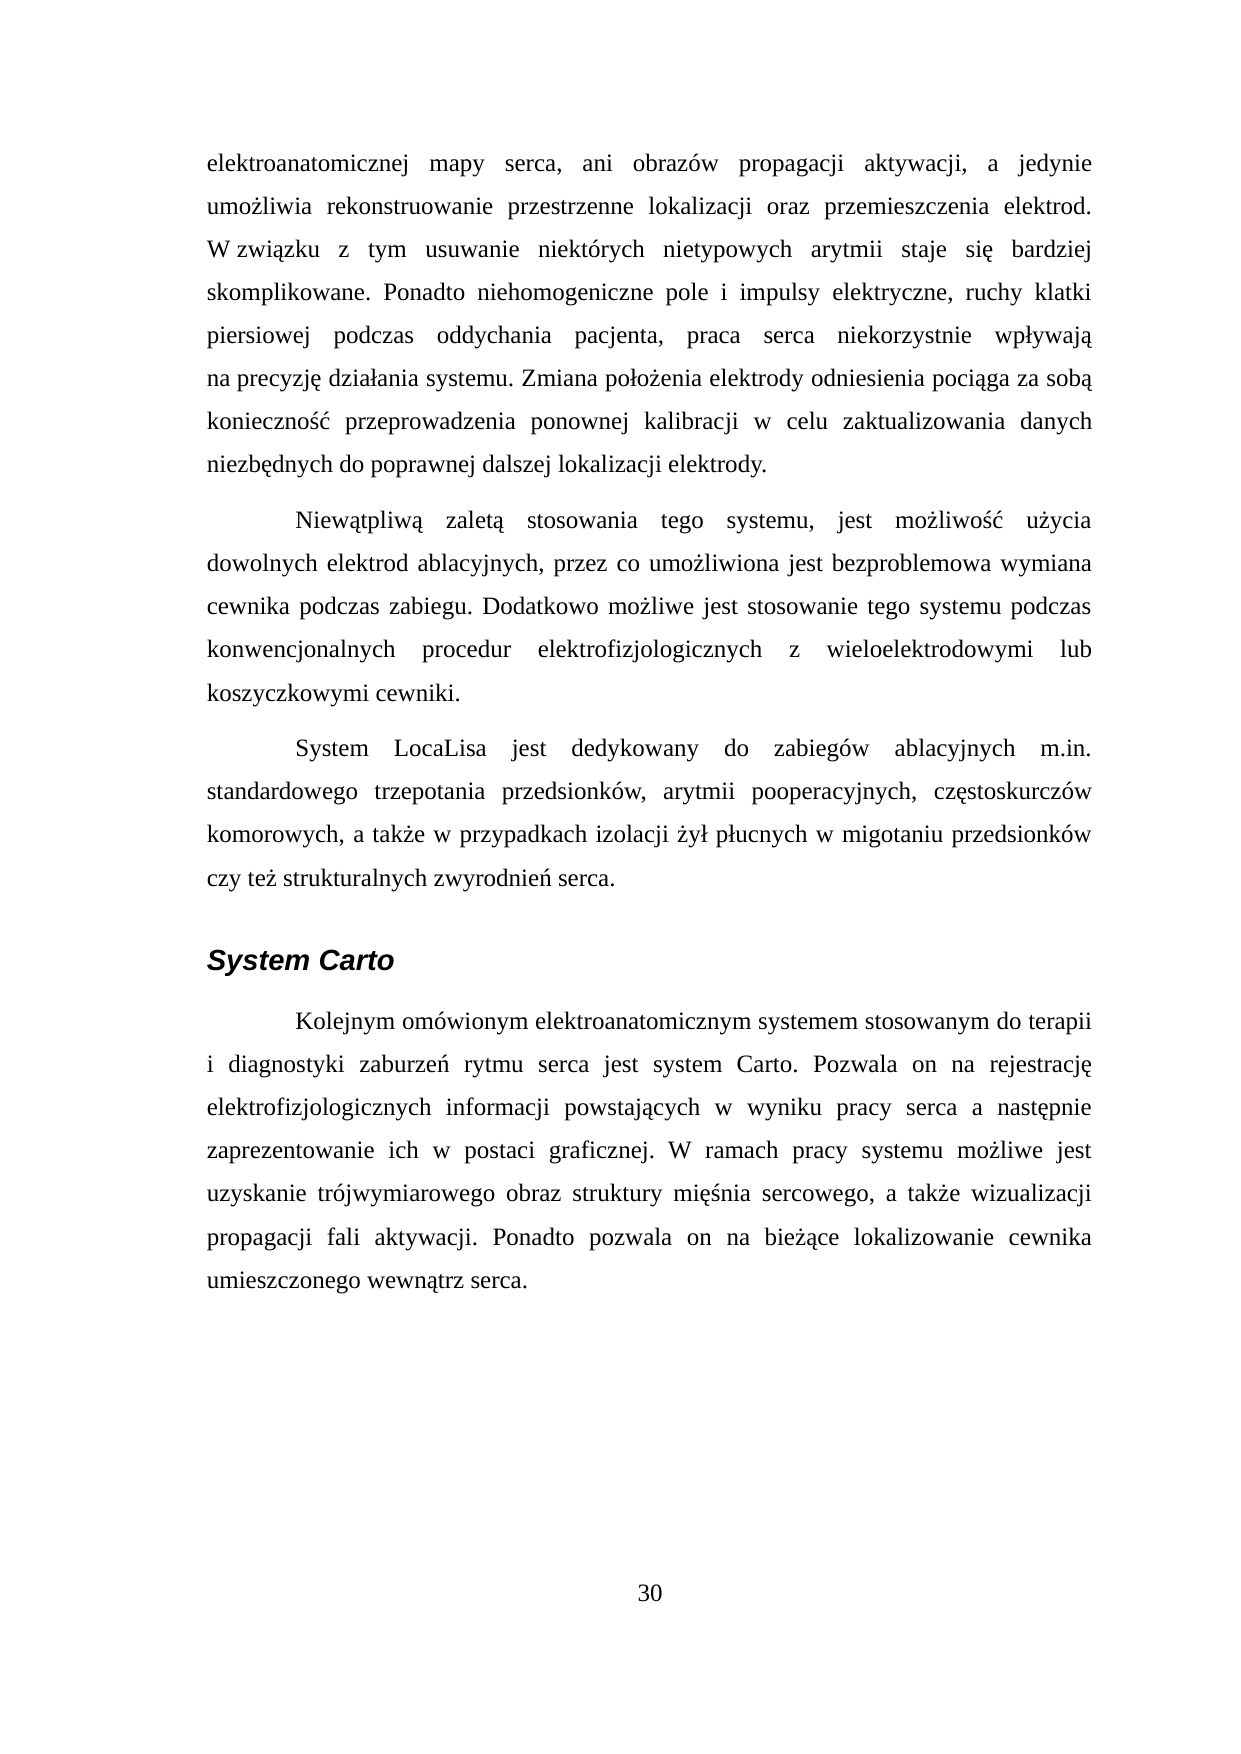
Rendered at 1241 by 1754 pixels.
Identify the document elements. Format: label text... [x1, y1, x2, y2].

text System LocaLisa jest dedykowany do zabiegów ablacyjnych m.in. standardowego trzepotania przedsionków, arytmii pooperacyjnych, częstoskurczów komorowych, a także w przypadkach izolacji żył płucnych w migotaniu przedsionków czy też strukturalnych zwyrodnień serca. [207, 733, 1093, 891]
subtitle System Carto [207, 943, 1093, 977]
text elektroanatomicznej mapy serca, ani obrazów propagacji aktywacji, a jedynie umożliwia rekonstruowanie przestrzenne lokalizacji oraz przemieszczenia elektrod. W związku z tym usuwanie niektórych nietypowych arytmii staje się bardziej skomplikowane. Ponadto niehomogeniczne pole i impulsy elektryczne, ruchy klatki piersiowej podczas oddychania pacjenta, praca serca niekorzystnie wpływają na precyzję działania systemu. Zmiana położenia elektrody odniesienia pociąga za sobą konieczność przeprowadzenia ponownej kalibracji w celu zaktualizowania danych niezbędnych do poprawnej dalszej lokalizacji elektrody. [207, 148, 1093, 478]
text Niewątpliwą zaletą stosowania tego systemu, jest możliwość użycia dowolnych elektrod ablacyjnych, przez co umożliwiona jest bezproblemowa wymiana cewnika podczas zabiegu. Dodatkowo możliwe jest stosowanie tego systemu podczas konwencjonalnych procedur elektrofizjologicznych z wieloelektrodowymi lub koszyczkowymi cewniki. [207, 505, 1093, 706]
text Kolejnym omówionym elektroanatomicznym systemem stosowanym do terapii i diagnostyki zaburzeń rytmu serca jest system Carto. Pozwala on na rejestrację elektrofizjologicznych informacji powstających w wyniku pracy serca a następnie zaprezentowanie ich w postaci graficznej. W ramach pracy systemu możliwe jest uzyskanie trójwymiarowego obraz struktury mięśnia sercowego, a także wizualizacji propagacji fali aktywacji. Ponadto pozwala on na bieżące lokalizowanie cewnika umieszczonego wewnątrz serca. [207, 1006, 1093, 1293]
